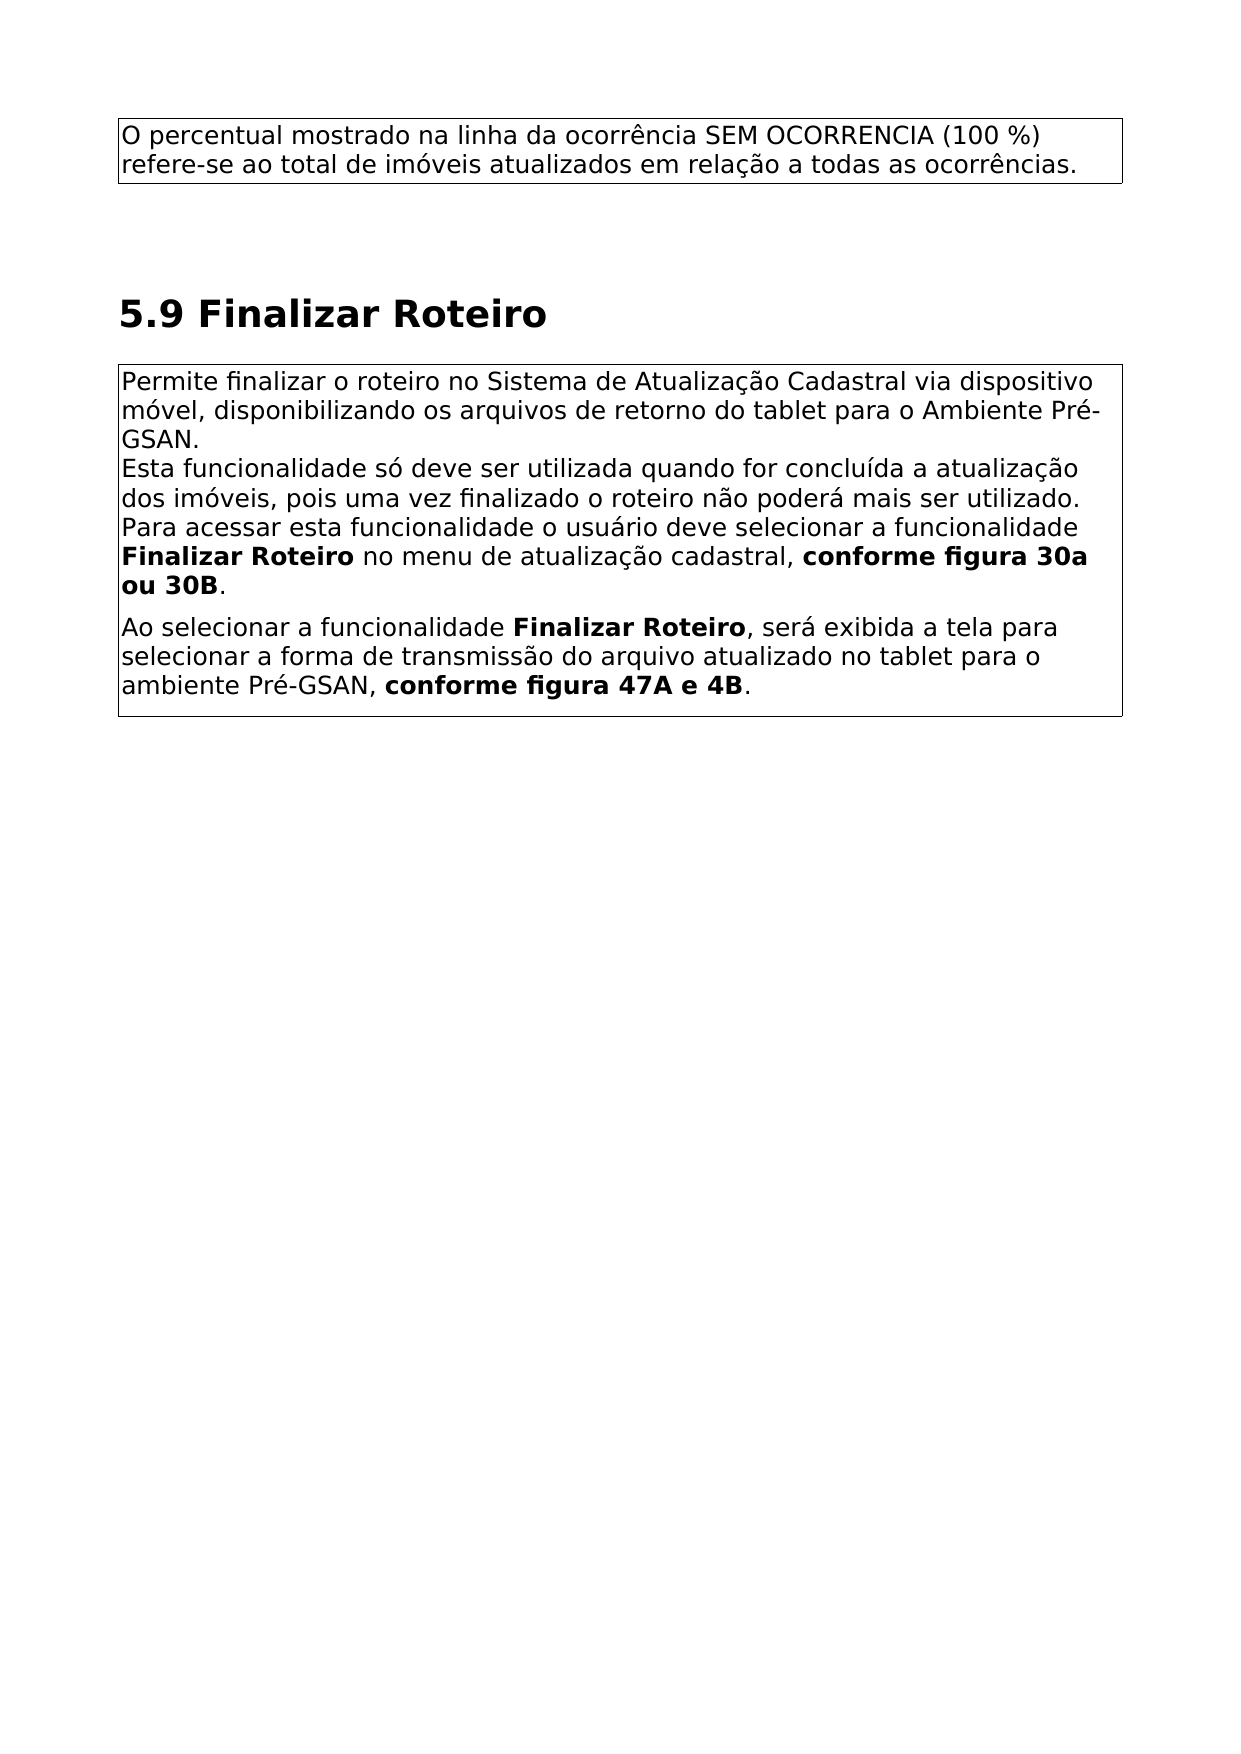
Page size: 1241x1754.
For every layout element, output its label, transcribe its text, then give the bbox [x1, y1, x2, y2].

table_header O percentual mostrado na linha da ocorrência SEM OCORRENCIA (100 %) refere-se ao total de imóveis atualizados em relação a todas as ocorrências. [119, 119, 1122, 182]
subtitle 5.9 Finalizar Roteiro [118, 293, 1122, 337]
table_header Permite finalizar o roteiro no Sistema de Atualização Cadastral via dispositivo móvel, disponibilizando os arquivos de retorno do tablet para o Ambiente Pré-GSAN. Esta funcionalidade só deve ser utilizada quando for concluída a atualização dos imóveis, pois uma vez finalizado o roteiro não poderá mais ser utilizado. Para acessar esta funcionalidade o usuário deve selecionar a funcionalidade Finalizar Roteiro no menu de atualização cadastral, conforme figura 30a ou 30B. Ao selecionar a funcionalidade Finalizar Roteiro, será exibida a tela para selecionar a forma de transmissão do arquivo atualizado no tablet para o ambiente Pré-GSAN, conforme figura 47A e 4B. [119, 365, 1122, 716]
